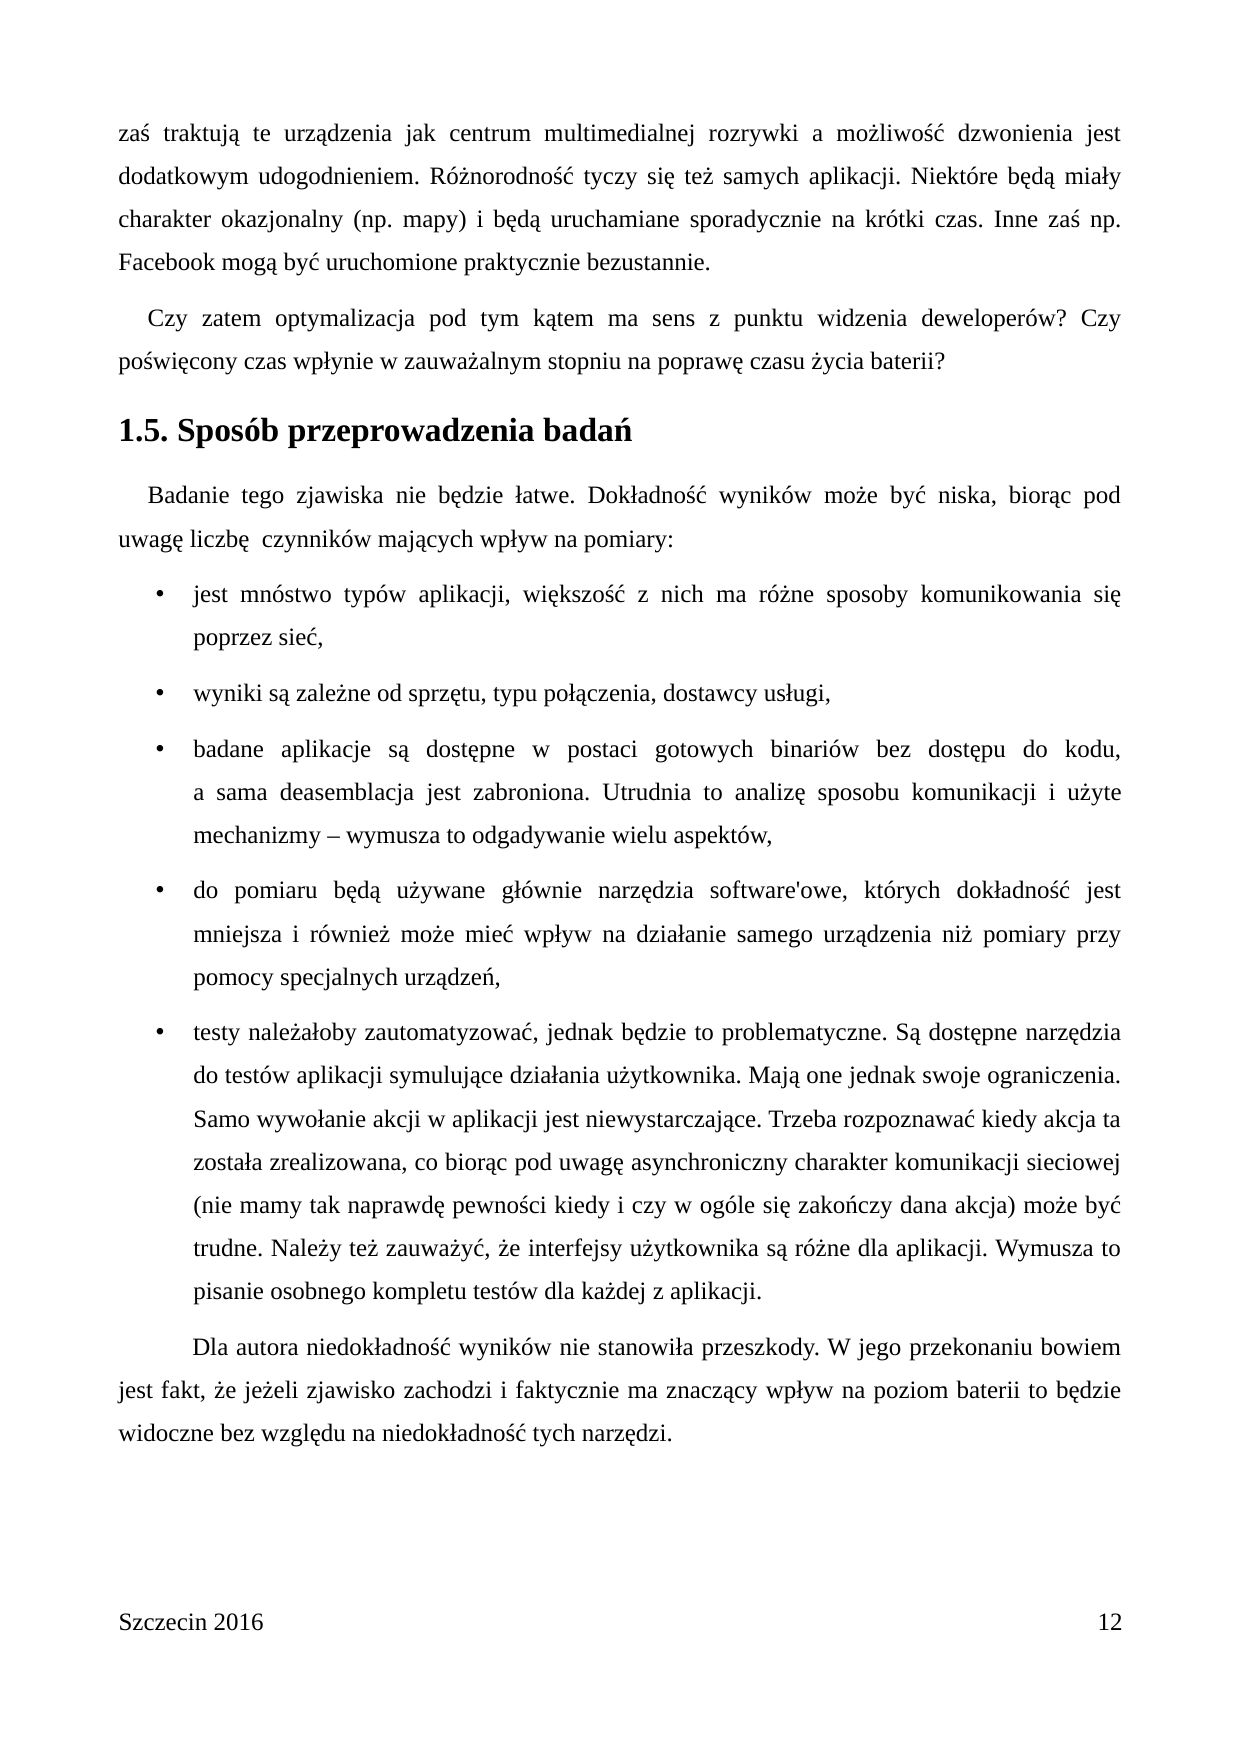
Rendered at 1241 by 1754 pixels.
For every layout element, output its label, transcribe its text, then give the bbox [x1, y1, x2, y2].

text zaś traktują te urządzenia jak centrum multimedialnej rozrywki a możliwość dzwonienia jest dodatkowym udogodnieniem. Różnorodność tyczy się też samych aplikacji. Niektóre będą miały charakter okazjonalny (np. mapy) i będą uruchamiane sporadycznie na krótki czas. Inne zaś np. Facebook mogą być uruchomione praktycznie bezustannie. [118, 118, 1122, 276]
list badane aplikacje są dostępne w postaci gotowych binariów bez dostępu do kodu, a sama deasemblacja jest zabroniona. Utrudnia to analizę sposobu komunikacji i użyte mechanizmy – wymusza to odgadywanie wielu aspektów, [156, 734, 1122, 849]
list jest mnóstwo typów aplikacji, większość z nich ma różne sposoby komunikowania się poprzez sieć, [156, 579, 1122, 651]
text Badanie tego zjawiska nie będzie łatwe. Dokładność wyników może być niska, biorąc pod uwagę liczbę czynników mających wpływ na pomiary: [118, 481, 1122, 552]
list testy należałoby zautomatyzować, jednak będzie to problematyczne. Są dostępne narzędzia do testów aplikacji symulujące działania użytkownika. Mają one jednak swoje ograniczenia. Samo wywołanie akcji w aplikacji jest niewystarczające. Trzeba rozpoznawać kiedy akcja ta została zrealizowana, co biorąc pod uwagę asynchroniczny charakter komunikacji sieciowej (nie mamy tak naprawdę pewności kiedy i czy w ogóle się zakończy dana akcja) może być trudne. Należy też zauważyć, że interfejsy użytkownika są różne dla aplikacji. Wymusza to pisanie osobnego kompletu testów dla każdej z aplikacji. [156, 1017, 1122, 1305]
list do pomiaru będą używane głównie narzędzia software'owe, których dokładność jest mniejsza i również może mieć wpływ na działanie samego urządzenia niż pomiary przy pomocy specjalnych urządzeń, [156, 876, 1122, 991]
text Czy zatem optymalizacja pod tym kątem ma sens z punktu widzenia deweloperów? Czy poświęcony czas wpłynie w zauważalnym stopniu na poprawę czasu życia baterii? [118, 303, 1122, 375]
list wyniki są zależne od sprzętu, typu połączenia, dostawcy usługi, [156, 678, 1122, 707]
subtitle 1.5. Sposób przeprowadzenia badań [118, 410, 1122, 449]
text Dla autora niedokładność wyników nie stanowiła przeszkody. W jego przekonaniu bowiem jest fakt, że jeżeli zjawisko zachodzi i faktycznie ma znaczący wpływ na poziom baterii to będzie widoczne bez względu na niedokładność tych narzędzi. [118, 1332, 1122, 1447]
